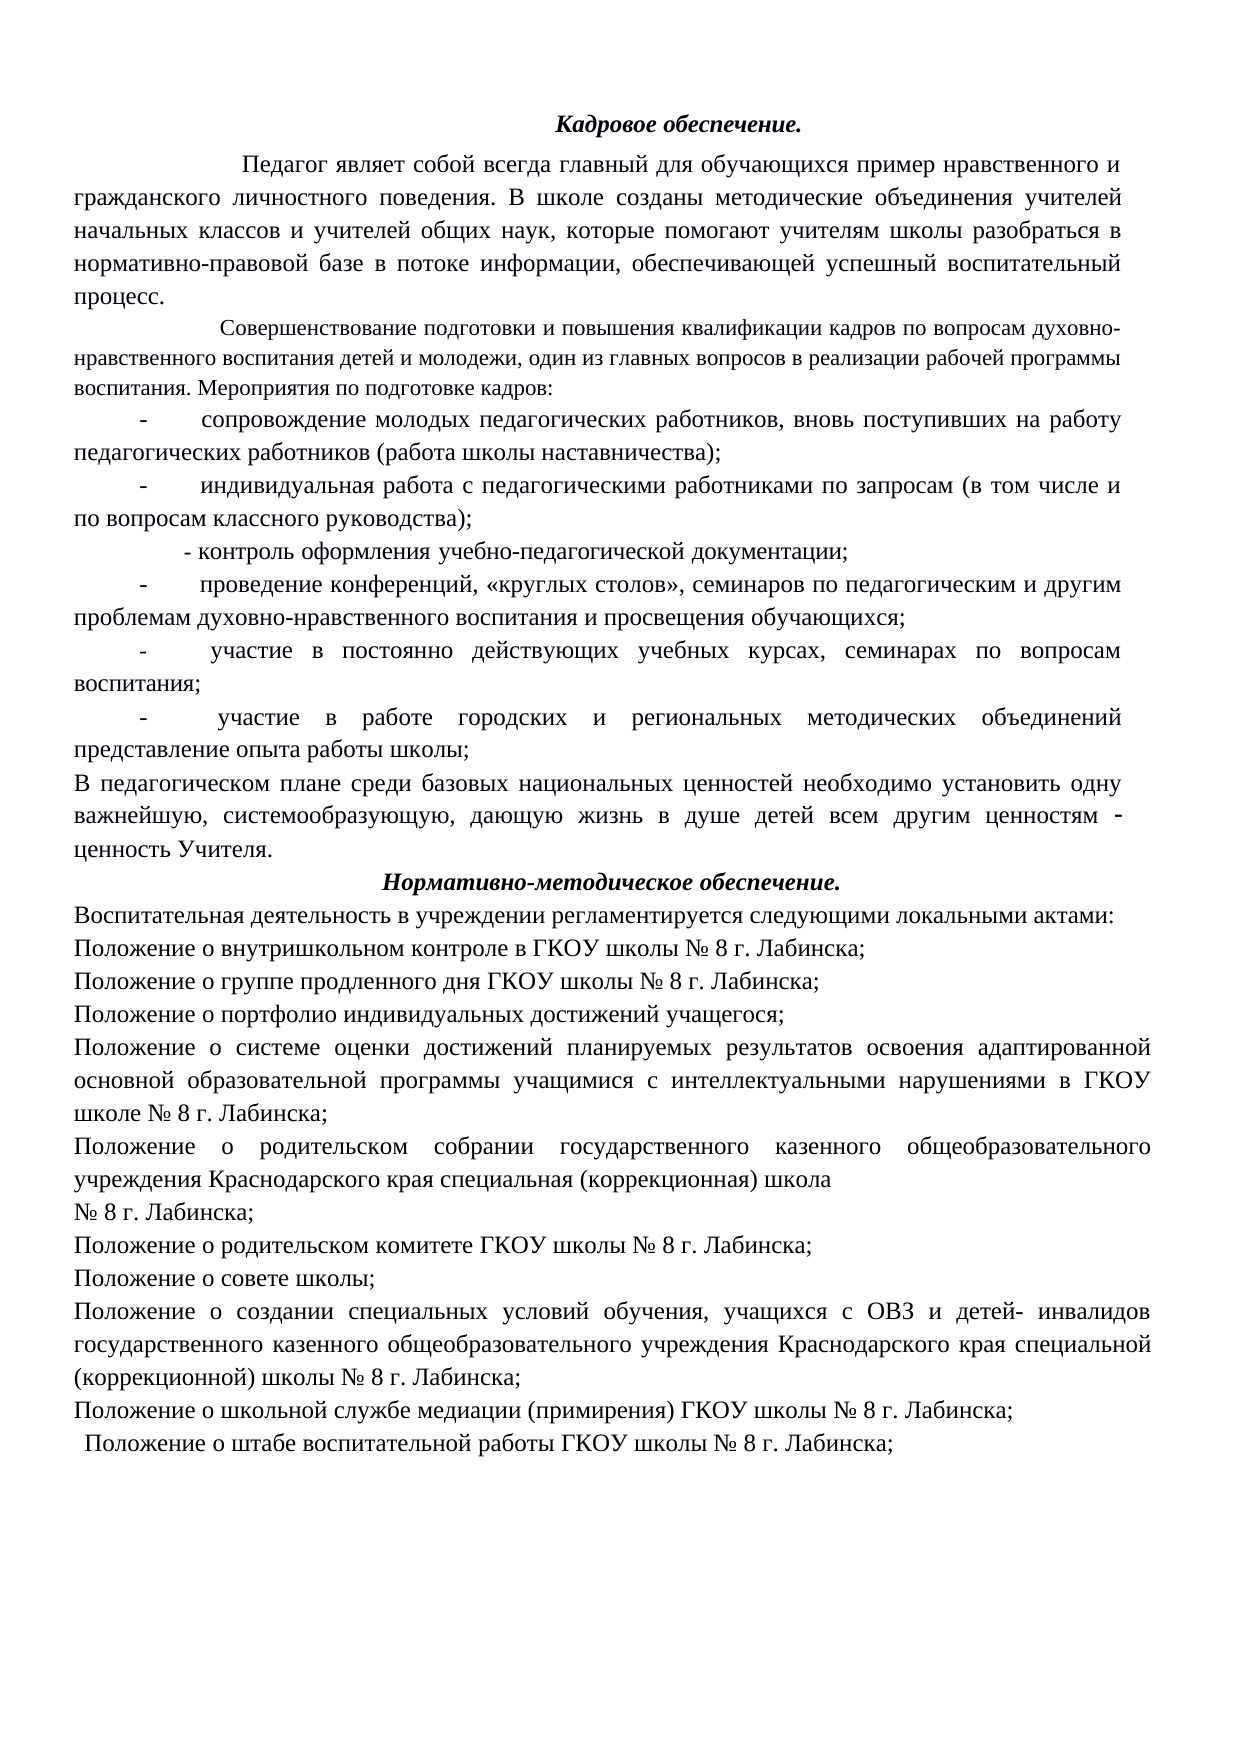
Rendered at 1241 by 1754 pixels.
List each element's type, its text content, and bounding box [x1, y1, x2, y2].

text Положение о группе продленного дня ГКОУ школы № 8 г. Лабинска; [74, 966, 1152, 994]
text Положение о внутришкольном контроле в ГКОУ школы № 8 г. Лабинска; [74, 933, 1152, 961]
text Совершенствование подготовки и повышения квалификации кадров по вопросам духовно-нравственного воспитания детей и молодежи, один из главных вопросов в реализации рабочей программы воспитания. Мероприятия по подготовке кадров: [74, 314, 1122, 401]
text Положение о портфолио индивидуальных достижений учащегося; [74, 999, 1152, 1027]
text Педагог являет собой всегда главный для обучающихся пример нравственного и гражданского личностного поведения. В школе созданы методические объединения учителей начальных классов и учителей общих наук, которые помогают учителям школы разобраться в нормативно-правовой базе в потоке информации, обеспечивающей успешный воспитательный процесс. [74, 149, 1122, 309]
text Положение о создании специальных условий обучения, учащихся с ОВЗ и детей- инвалидов государственного казенного общеобразовательного учреждения Краснодарского края специальной (коррекционной) школы № 8 г. Лабинска; [74, 1296, 1152, 1391]
text Положение о родительском комитете ГКОУ школы № 8 г. Лабинска; [74, 1230, 1152, 1259]
list сопровождение молодых педагогических работников, вновь поступивших на работу педагогических работников (работа школы наставничества); [74, 404, 1122, 466]
list участие в работе городских и региональных методических объединений представление опыта работы школы; [74, 702, 1122, 763]
text Нормативно-методическое обеспечение. [74, 867, 1152, 895]
list участие в постоянно действующих учебных курсах, семинарах по вопросам воспитания; [74, 636, 1122, 697]
list проведение конференций, «круглых столов», семинаров по педагогическим и другим проблемам духовно-нравственного воспитания и просвещения обучающихся; [74, 569, 1122, 631]
text Воспитательная деятельность в учреждении регламентируется следующими локальными актами: [74, 900, 1152, 928]
list индивидуальная работа с педагогическими работниками по запросам (в том числе и по вопросам классного руководства); [74, 470, 1122, 532]
text Положение о совете школы; [74, 1263, 1152, 1292]
subtitle Кадровое обеспечение. [496, 109, 1152, 138]
text № 8 г. Лабинска; [74, 1197, 1152, 1226]
text Положение о системе оценки достижений планируемых результатов освоения адаптированной основной образовательной программы учащимися с интеллектуальными нарушениями в ГКОУ школе № 8 г. Лабинска; [74, 1032, 1152, 1127]
text Положение о штабе воспитательной работы ГКОУ школы № 8 г. Лабинска; [74, 1428, 1152, 1457]
text Положение о родительском собрании государственного казенного общеобразовательного учреждения Краснодарского края специальная (коррекционная) школа [74, 1131, 1152, 1193]
text Положение о школьной службе медиации (примирения) ГКОУ школы № 8 г. Лабинска; [74, 1395, 1152, 1424]
text В педагогическом плане среди базовых национальных ценностей необходимо установить одну важнейшую, системообразующую, дающую жизнь в душе детей всем другим ценностям  ценность Учителя. [74, 768, 1122, 862]
list контроль оформления учебно-педагогической документации; [183, 536, 1152, 565]
